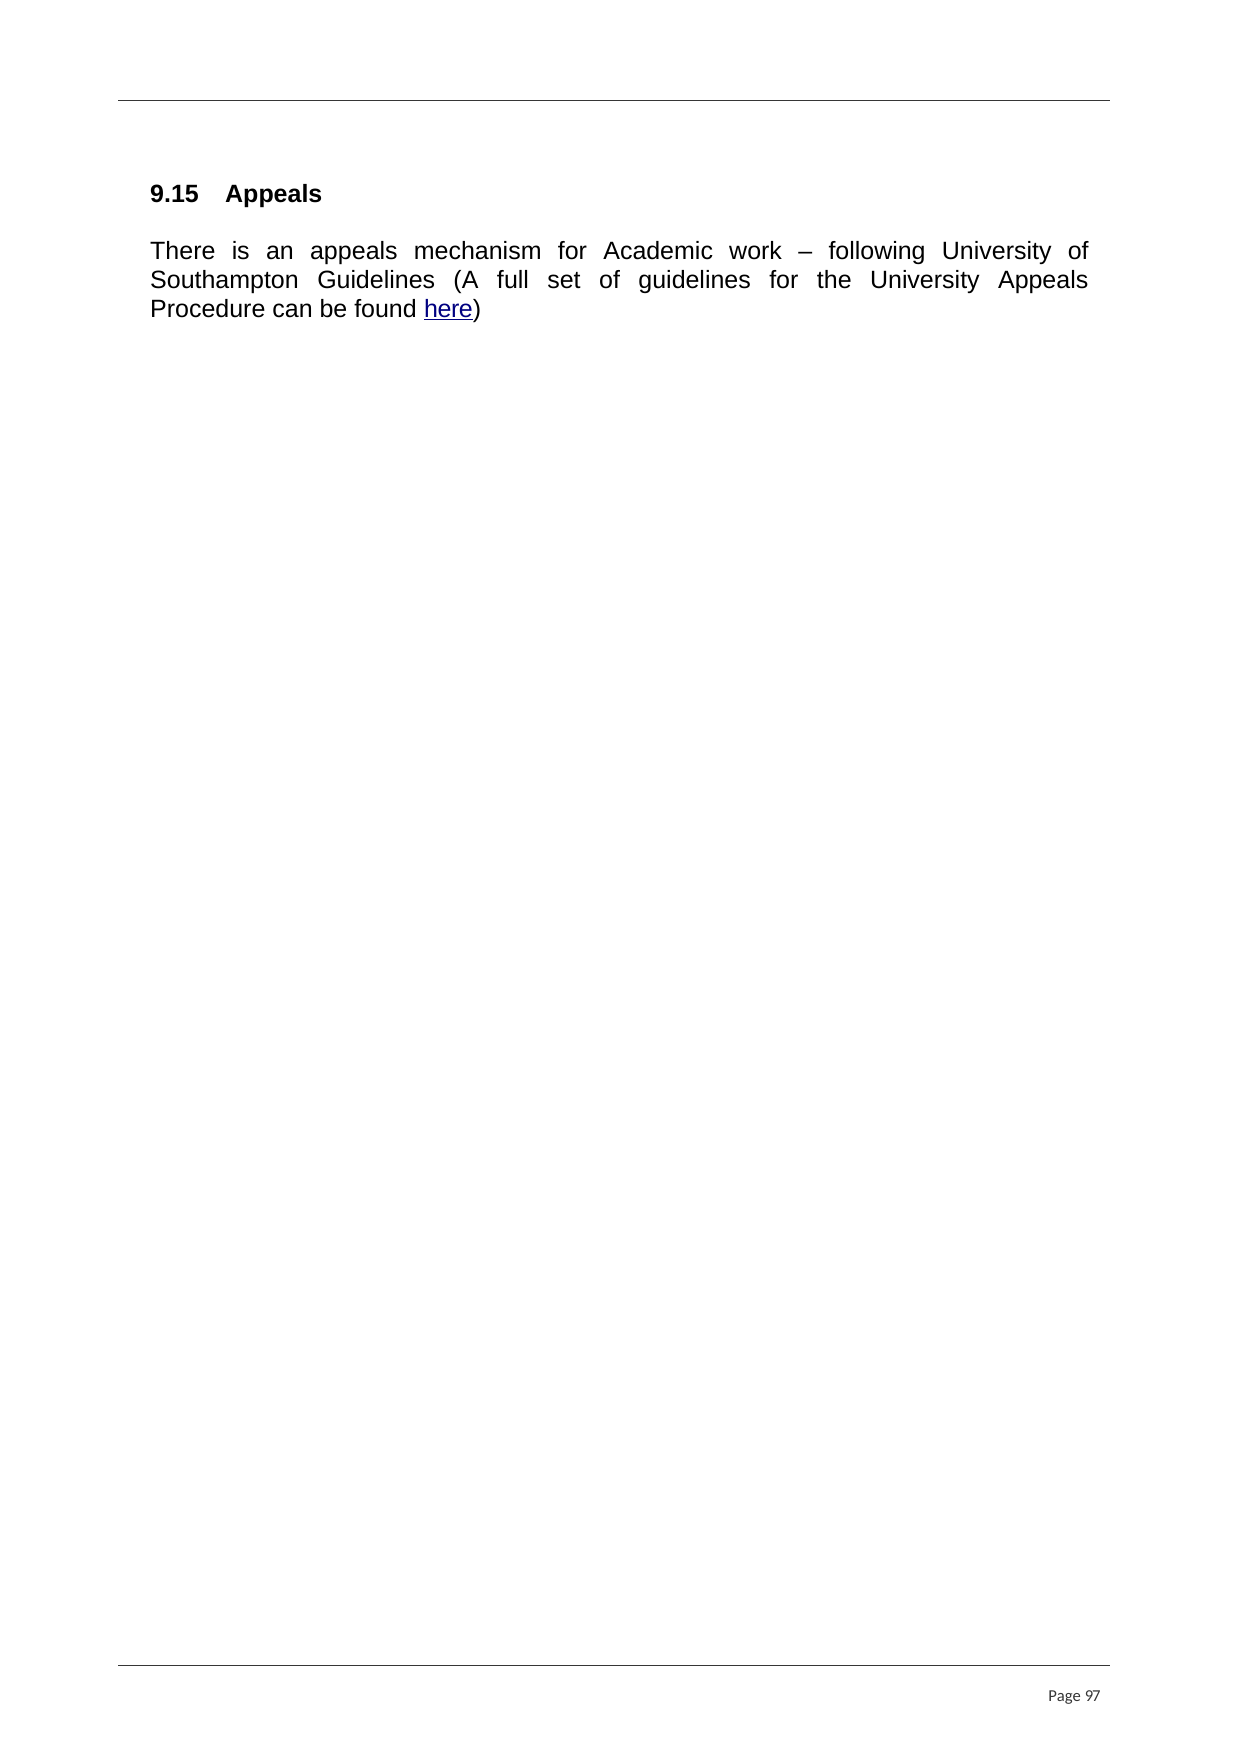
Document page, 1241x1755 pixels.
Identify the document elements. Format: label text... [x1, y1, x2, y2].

text There is an appeals mechanism for Academic work – following University of Southampton Guidelines (A full set of guidelines for the University Appeals Procedure can be found here) [150, 236, 1091, 322]
subtitle 9.15 Appeals [150, 179, 1091, 207]
